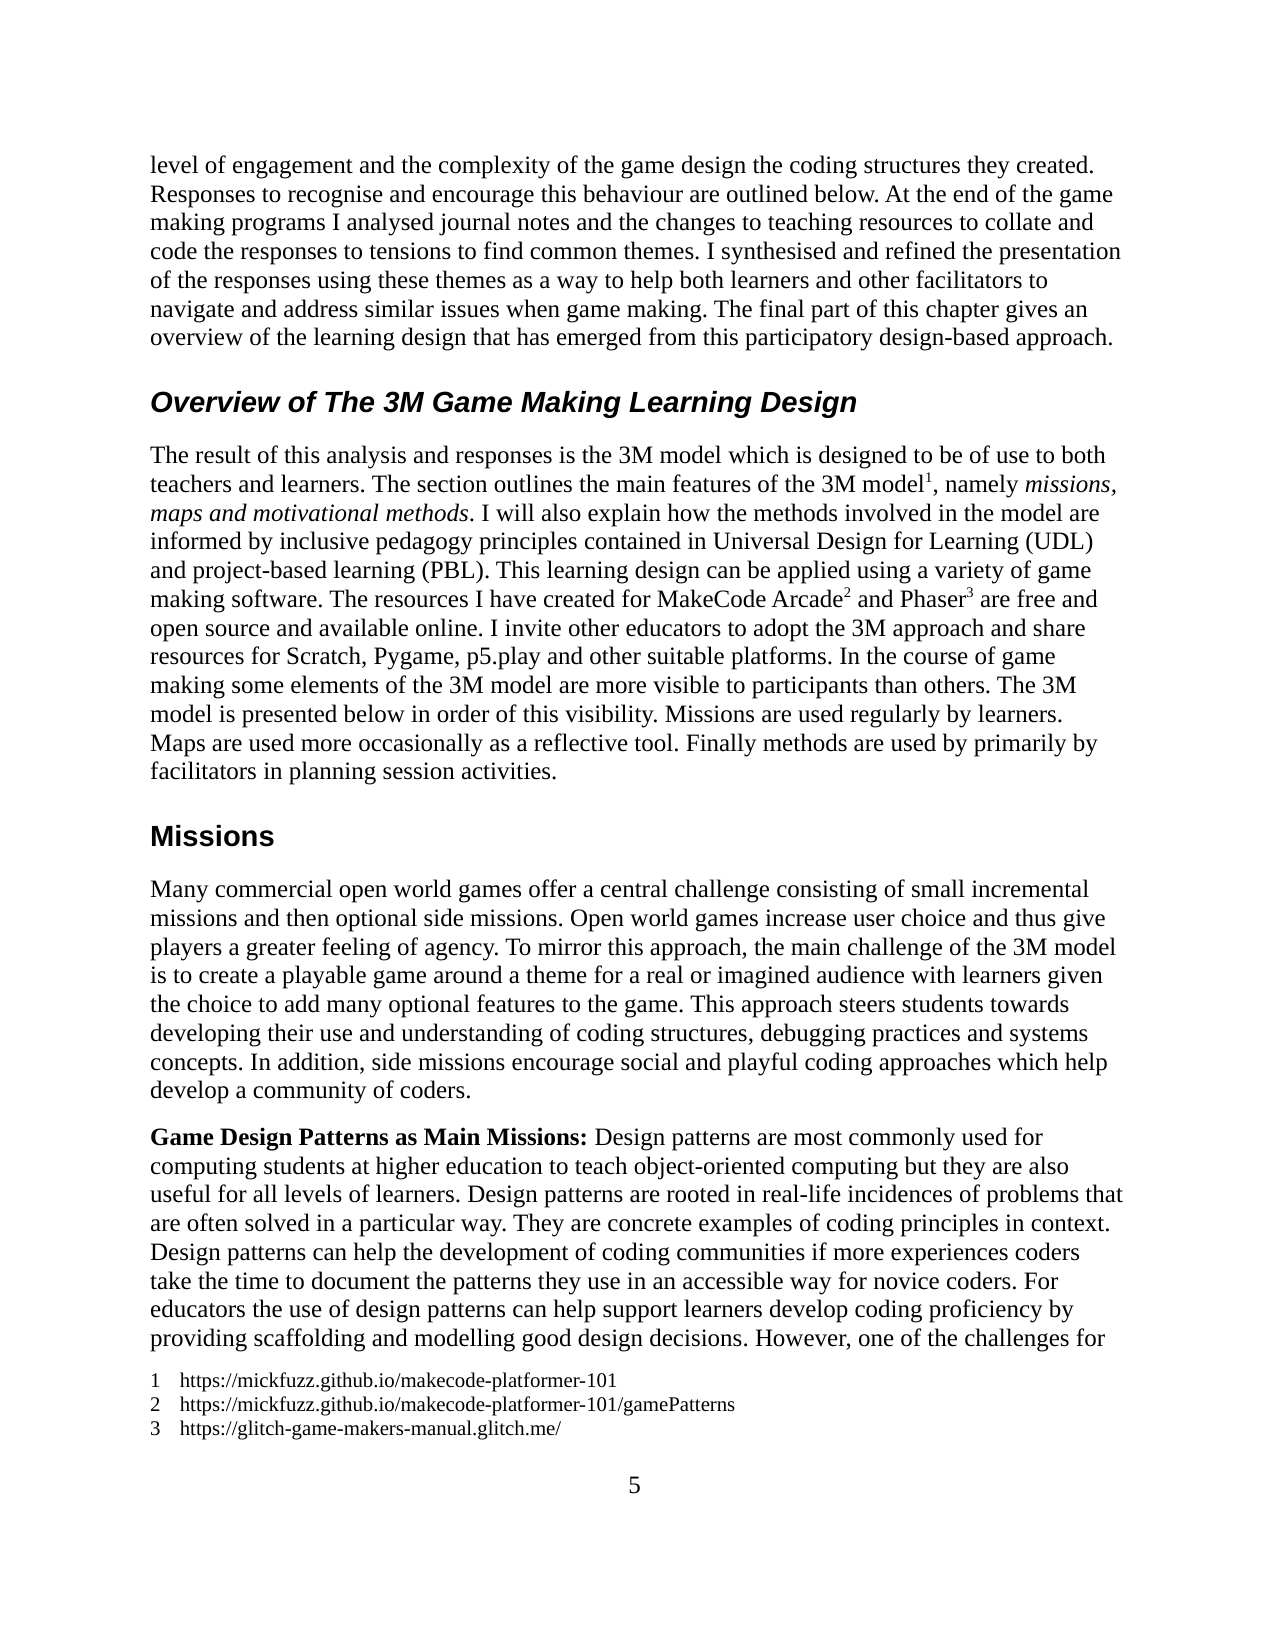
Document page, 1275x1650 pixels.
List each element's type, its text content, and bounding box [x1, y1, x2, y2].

text https://mickfuzz.github.io/makecode-platformer-101 [150, 1368, 1125, 1392]
subtitle Missions [150, 819, 1125, 853]
text https://glitch-game-makers-manual.glitch.me/ [150, 1416, 1125, 1440]
text Game Design Patterns as Main Missions: Design patterns are most commonly used for computing students at higher education to teach object-oriented computing but they are also useful for all levels of learners. Design patterns are rooted in real-life incidences of problems that are often solved in a particular way. They are concrete examples of coding principles in context. Design patterns can help the development of coding communities if more experiences coders take the time to document the patterns they use in an accessible way for novice coders. For educators the use of design patterns can help support learners develop coding proficiency by providing scaffolding and modelling good design decisions. However, one of the challenges for [150, 1122, 1125, 1352]
subtitle Overview of The 3M Game Making Learning Design [150, 385, 1125, 419]
text https://mickfuzz.github.io/makecode-platformer-101/gamePatterns [150, 1392, 1125, 1416]
text The result of this analysis and responses is the 3M model which is designed to be of use to both teachers and learners. The section outlines the main features of the 3M model, namely missions, maps and motivational methods. I will also explain how the methods involved in the model are informed by inclusive pedagogy principles contained in Universal Design for Learning (UDL) and project-based learning (PBL). This learning design can be applied using a variety of game making software. The resources I have created for MakeCode Arcade and Phaser are free and open source and available online. I invite other educators to adopt the 3M approach and share resources for Scratch, Pygame, p5.play and other suitable platforms. In the course of game making some elements of the 3M model are more visible to participants than others. The 3M model is presented below in order of this visibility. Missions are used regularly by learners. Maps are used more occasionally as a reflective tool. Finally methods are used by primarily by facilitators in planning session activities. [150, 440, 1125, 785]
text level of engagement and the complexity of the game design the coding structures they created. Responses to recognise and encourage this behaviour are outlined below. At the end of the game making programs I analysed journal notes and the changes to teaching resources to collate and code the responses to tensions to find common themes. I synthesised and refined the presentation of the responses using these themes as a way to help both learners and other facilitators to navigate and address similar issues when game making. The final part of this chapter gives an overview of the learning design that has emerged from this participatory design-based approach. [150, 150, 1125, 351]
text Many commercial open world games offer a central challenge consisting of small incremental missions and then optional side missions. Open world games increase user choice and thus give players a greater feeling of agency. To mirror this approach, the main challenge of the 3M model is to create a playable game around a theme for a real or imagined audience with learners given the choice to add many optional features to the game. This approach steers students towards developing their use and understanding of coding structures, debugging practices and systems concepts. In addition, side missions encourage social and playful coding approaches which help develop a community of coders. [150, 874, 1125, 1104]
